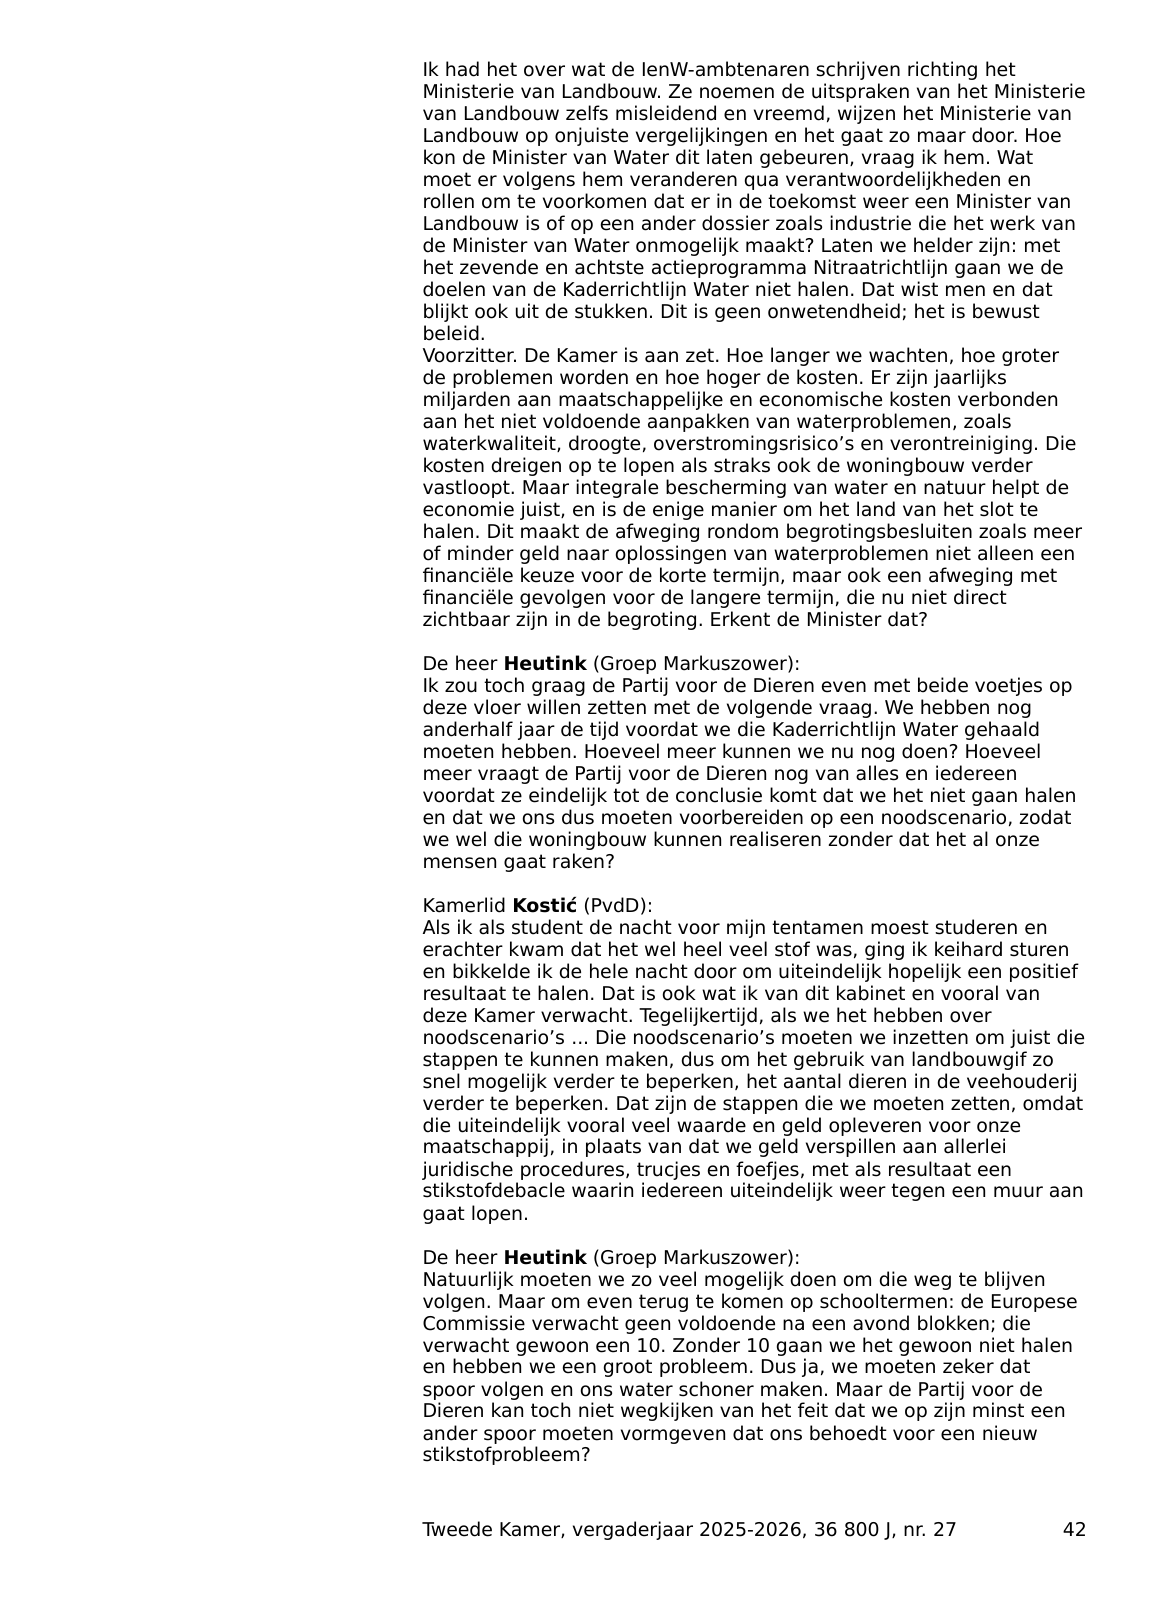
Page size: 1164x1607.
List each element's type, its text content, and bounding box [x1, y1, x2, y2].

text Ik zou toch graag de Partij voor de Dieren even met beide voetjes op deze vloer willen zetten met de volgende vraag. We hebben nog anderhalf jaar de tijd voordat we die Kaderrichtlijn Water gehaald moeten hebben. Hoeveel meer kunnen we nu nog doen? Hoeveel meer vraagt de Partij voor de Dieren nog van alles en iedereen voordat ze eindelijk tot de conclusie komt dat we het niet gaan halen en dat we ons dus moeten voorbereiden op een noodscenario, zodat we wel die woningbouw kunnen realiseren zonder dat het al onze mensen gaat raken? [422, 675, 1087, 872]
text Natuurlijk moeten we zo veel mogelijk doen om die weg te blijven volgen. Maar om even terug te komen op schooltermen: de Europese Commissie verwacht geen voldoende na een avond blokken; die verwacht gewoon een 10. Zonder 10 gaan we het gewoon niet halen en hebben we een groot probleem. Dus ja, we moeten zeker dat spoor volgen en ons water schoner maken. Maar de Partij voor de Dieren kan toch niet wegkijken van het feit dat we op zijn minst een ander spoor moeten vormgeven dat ons behoedt voor een nieuw stikstofprobleem? [422, 1268, 1087, 1466]
text Kamerlid Kostić (PvdD): [422, 895, 1087, 917]
text De heer Heutink (Groep Markuszower): [422, 653, 1087, 675]
text Voorzitter. De Kamer is aan zet. Hoe langer we wachten, hoe groter de problemen worden en hoe hoger de kosten. Er zijn jaarlijks miljarden aan maatschappelijke en economische kosten verbonden aan het niet voldoende aanpakken van waterproblemen, zoals waterkwaliteit, droogte, overstromingsrisico’s en verontreiniging. Die kosten dreigen op te lopen als straks ook de woningbouw verder vastloopt. Maar integrale bescherming van water en natuur helpt de economie juist, en is de enige manier om het land van het slot te halen. Dit maakt de afweging rondom begrotingsbesluiten zoals meer of minder geld naar oplossingen van waterproblemen niet alleen een financiële keuze voor de korte termijn, maar ook een afweging met financiële gevolgen voor de langere termijn, die nu niet direct zichtbaar zijn in de begroting. Erkent de Minister dat? [422, 345, 1087, 631]
text De heer Heutink (Groep Markuszower): [422, 1247, 1087, 1268]
text Als ik als student de nacht voor mijn tentamen moest studeren en erachter kwam dat het wel heel veel stof was, ging ik keihard sturen en bikkelde ik de hele nacht door om uiteindelijk hopelijk een positief resultaat te halen. Dat is ook wat ik van dit kabinet en vooral van deze Kamer verwacht. Tegelijkertijd, als we het hebben over noodscenario’s ... Die noodscenario’s moeten we inzetten om juist die stappen te kunnen maken, dus om het gebruik van landbouwgif zo snel mogelijk verder te beperken, het aantal dieren in de veehouderij verder te beperken. Dat zijn de stappen die we moeten zetten, omdat die uiteindelijk vooral veel waarde en geld opleveren voor onze maatschappij, in plaats van dat we geld verspillen aan allerlei juridische procedures, trucjes en foefjes, met als resultaat een stikstofdebacle waarin iedereen uiteindelijk weer tegen een muur aan gaat lopen. [422, 917, 1087, 1224]
text Ik had het over wat de IenW-ambtenaren schrijven richting het Ministerie van Landbouw. Ze noemen de uitspraken van het Ministerie van Landbouw zelfs misleidend en vreemd, wijzen het Ministerie van Landbouw op onjuiste vergelijkingen en het gaat zo maar door. Hoe kon de Minister van Water dit laten gebeuren, vraag ik hem. Wat moet er volgens hem veranderen qua verantwoordelijkheden en rollen om te voorkomen dat er in de toekomst weer een Minister van Landbouw is of op een ander dossier zoals industrie die het werk van de Minister van Water onmogelijk maakt? Laten we helder zijn: met het zevende en achtste actieprogramma Nitraatrichtlijn gaan we de doelen van de Kaderrichtlijn Water niet halen. Dat wist men en dat blijkt ook uit de stukken. Dit is geen onwetendheid; het is bewust beleid. [422, 59, 1087, 345]
